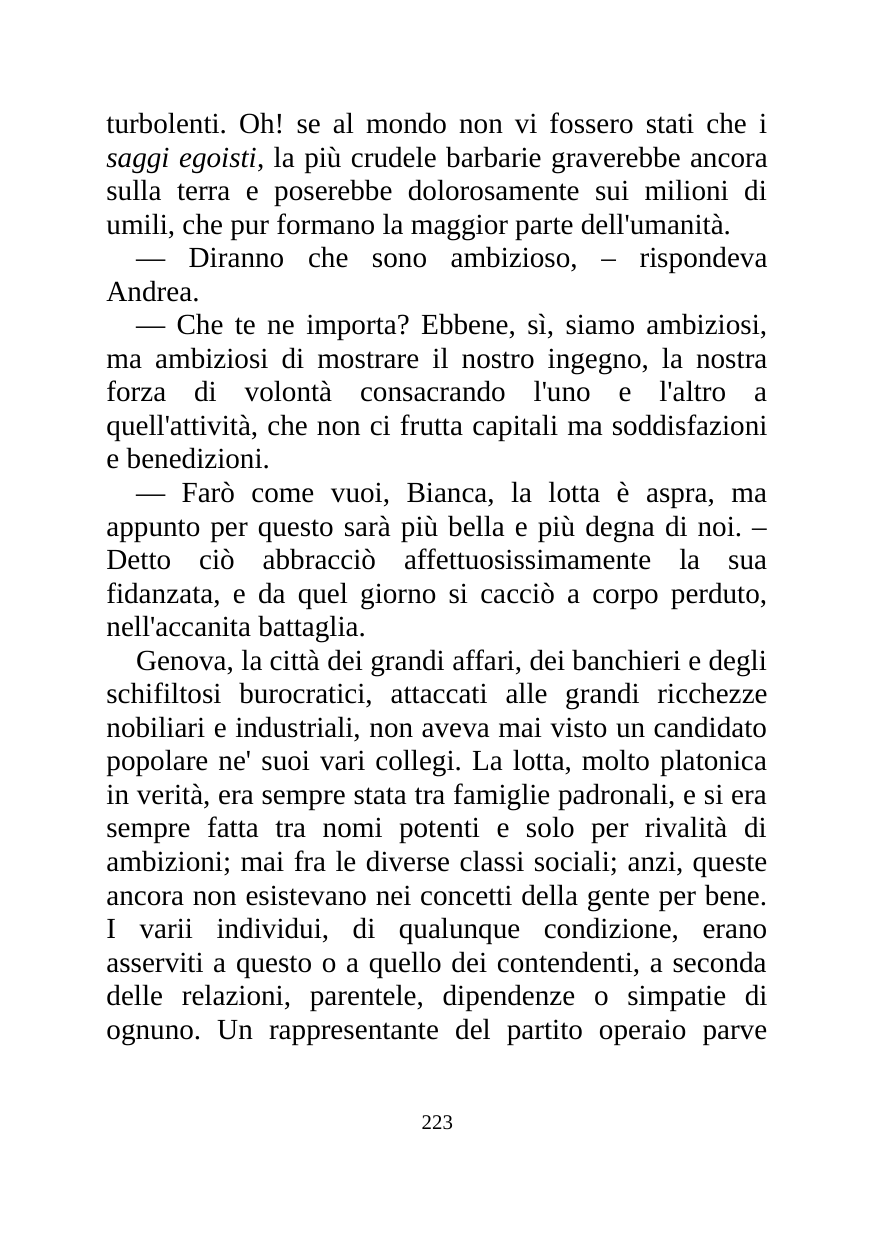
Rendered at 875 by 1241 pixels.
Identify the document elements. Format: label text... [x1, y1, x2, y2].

text — Farò come vuoi, Bianca, la lotta è aspra, ma appunto per questo sarà più bella e più degna di noi. – Detto ciò abbracciò affettuosissimamente la sua fidanzata, e da quel giorno si cacciò a corpo perduto, nell'accanita battaglia. [106, 475, 768, 643]
text Genova, la città dei grandi affari, dei banchieri e degli schifiltosi burocratici, attaccati alle grandi ricchezze nobiliari e industriali, non aveva mai visto un candidato popolare ne' suoi vari collegi. La lotta, molto platonica in verità, era sempre stata tra famiglie padronali, e si era sempre fatta tra nomi potenti e solo per rivalità di ambizioni; mai fra le diverse classi sociali; anzi, queste ancora non esistevano nei concetti della gente per bene. I varii individui, di qualunque condizione, erano asserviti a questo o a quello dei contendenti, a seconda delle relazioni, parentele, dipendenze o simpatie di ognuno. Un rappresentante del partito operaio parve [106, 643, 768, 1045]
text — Diranno che sono ambizioso, – rispondeva Andrea. [106, 240, 768, 307]
text — Che te ne importa? Ebbene, sì, siamo ambiziosi, ma ambiziosi di mostrare il nostro ingegno, la nostra forza di volontà consacrando l'uno e l'altro a quell'attività, che non ci frutta capitali ma soddisfazioni e benedizioni. [106, 307, 768, 475]
text turbolenti. Oh! se al mondo non vi fossero stati che i saggi egoisti, la più crudele barbarie graverebbe ancora sulla terra e poserebbe dolorosamente sui milioni di umili, che pur formano la maggior parte dell'umanità. [106, 106, 768, 240]
